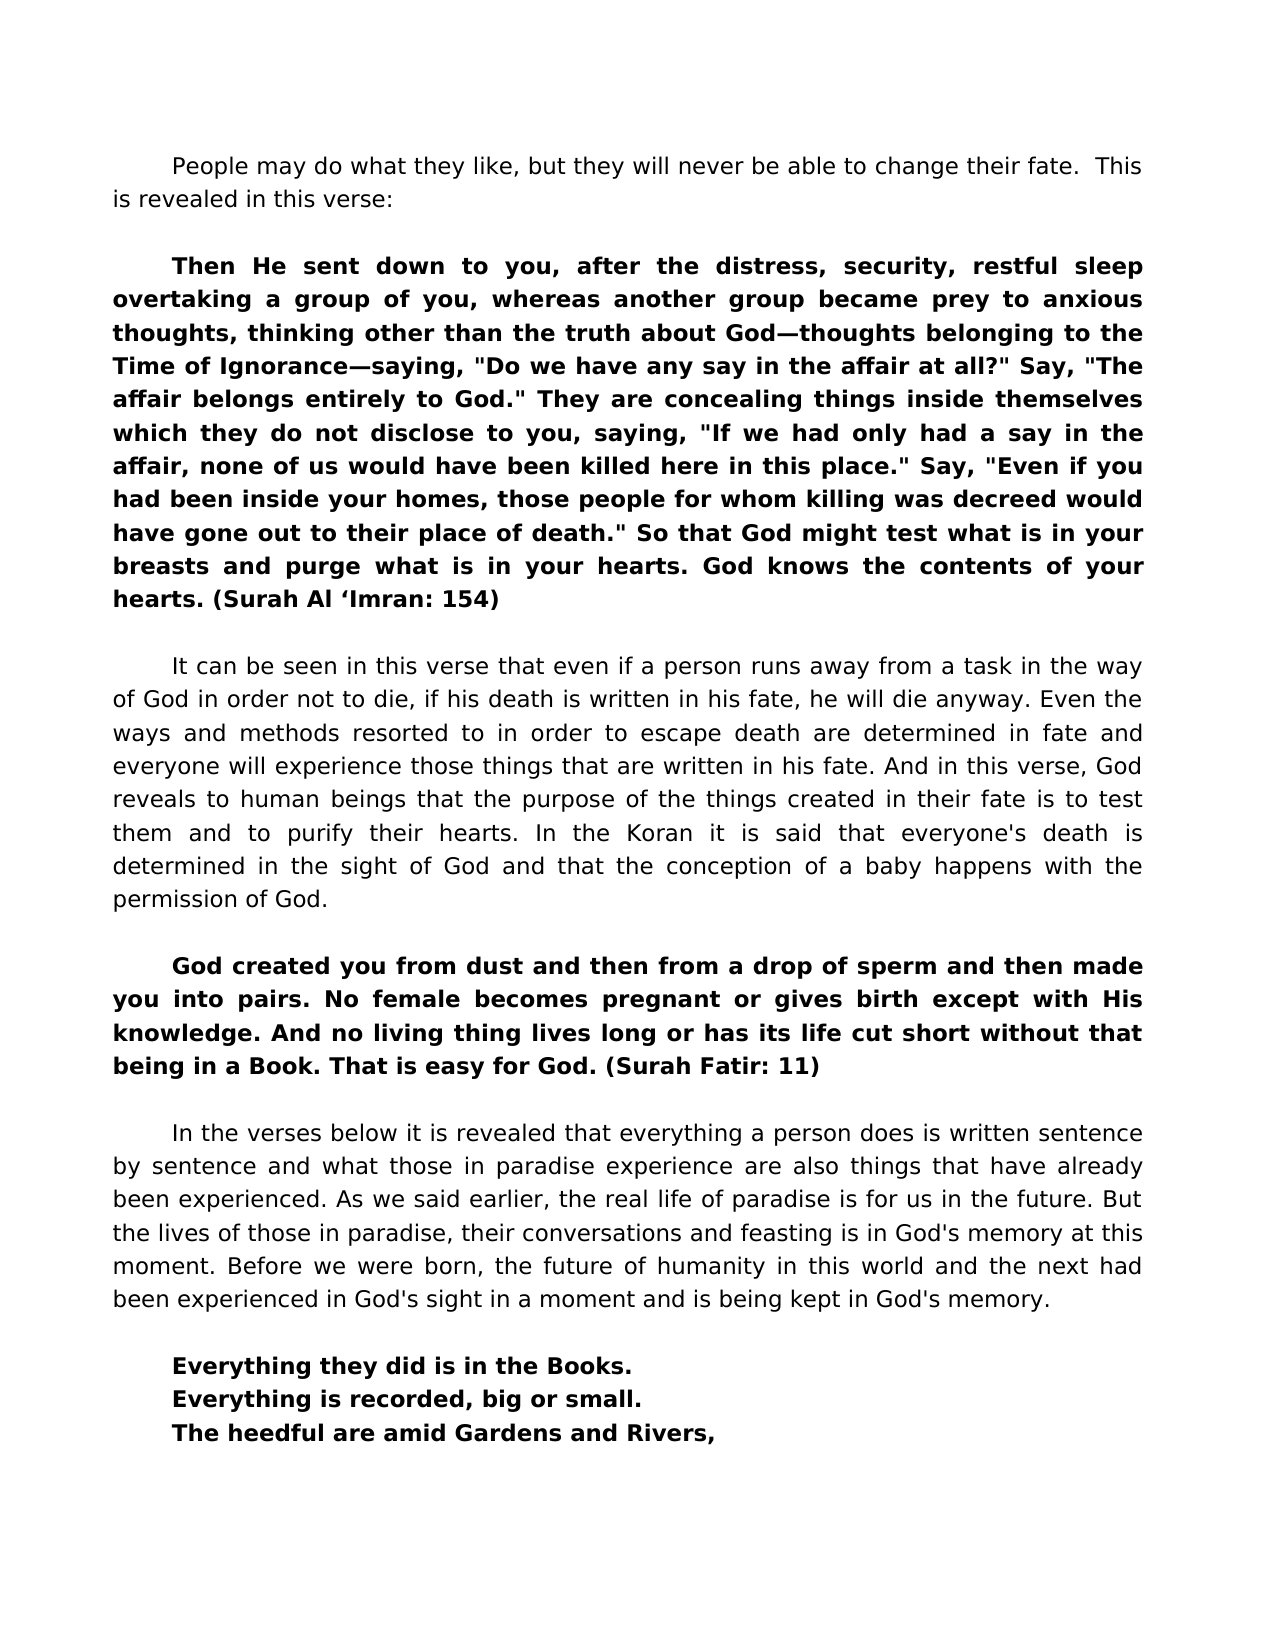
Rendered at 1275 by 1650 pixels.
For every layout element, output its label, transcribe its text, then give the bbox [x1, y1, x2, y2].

text The heedful are amid Gardens and Rivers, [112, 1414, 1145, 1448]
text God created you from dust and then from a drop of sperm and then made you into pairs. No female becomes pregnant or gives birth except with His knowledge. And no living thing lives long or has its life cut short without that being in a Book. That is easy for God. (Surah Fatir: 11) [112, 948, 1145, 1081]
text Everything is recorded, big or small. [112, 1381, 1145, 1414]
text In the verses below it is revealed that everything a person does is written sentence by sentence and what those in paradise experience are also things that have already been experienced. As we said earlier, the real life of paradise is for us in the future. But the lives of those in paradise, their conversations and feasting is in God's memory at this moment. Before we were born, the future of humanity in this world and the next had been experienced in God's sight in a moment and is being kept in God's memory. [112, 1114, 1145, 1314]
text People may do what they like, but they will never be able to change their fate. This is revealed in this verse: [112, 148, 1145, 214]
text Everything they did is in the Books. [112, 1348, 1145, 1381]
text It can be seen in this verse that even if a person runs away from a task in the way of God in order not to die, if his death is written in his fate, he will die anyway. Even the ways and methods resorted to in order to escape death are determined in fate and everyone will experience those things that are written in his fate. And in this verse, God reveals to human beings that the purpose of the things created in their fate is to test them and to purify their hearts. In the Koran it is said that everyone's death is determined in the sight of God and that the conception of a baby happens with the permission of God. [112, 648, 1145, 914]
text Then He sent down to you, after the distress, security, restful sleep overtaking a group of you, whereas another group became prey to anxious thoughts, thinking other than the truth about God—thoughts belonging to the Time of Ignorance—saying, "Do we have any say in the affair at all?" Say, "The affair belongs entirely to God." They are concealing things inside themselves which they do not disclose to you, saying, "If we had only had a say in the affair, none of us would have been killed here in this place." Say, "Even if you had been inside your homes, those people for whom killing was decreed would have gone out to their place of death." So that God might test what is in your breasts and purge what is in your hearts. God knows the contents of your hearts. (Surah Al ‘Imran: 154) [112, 248, 1145, 614]
